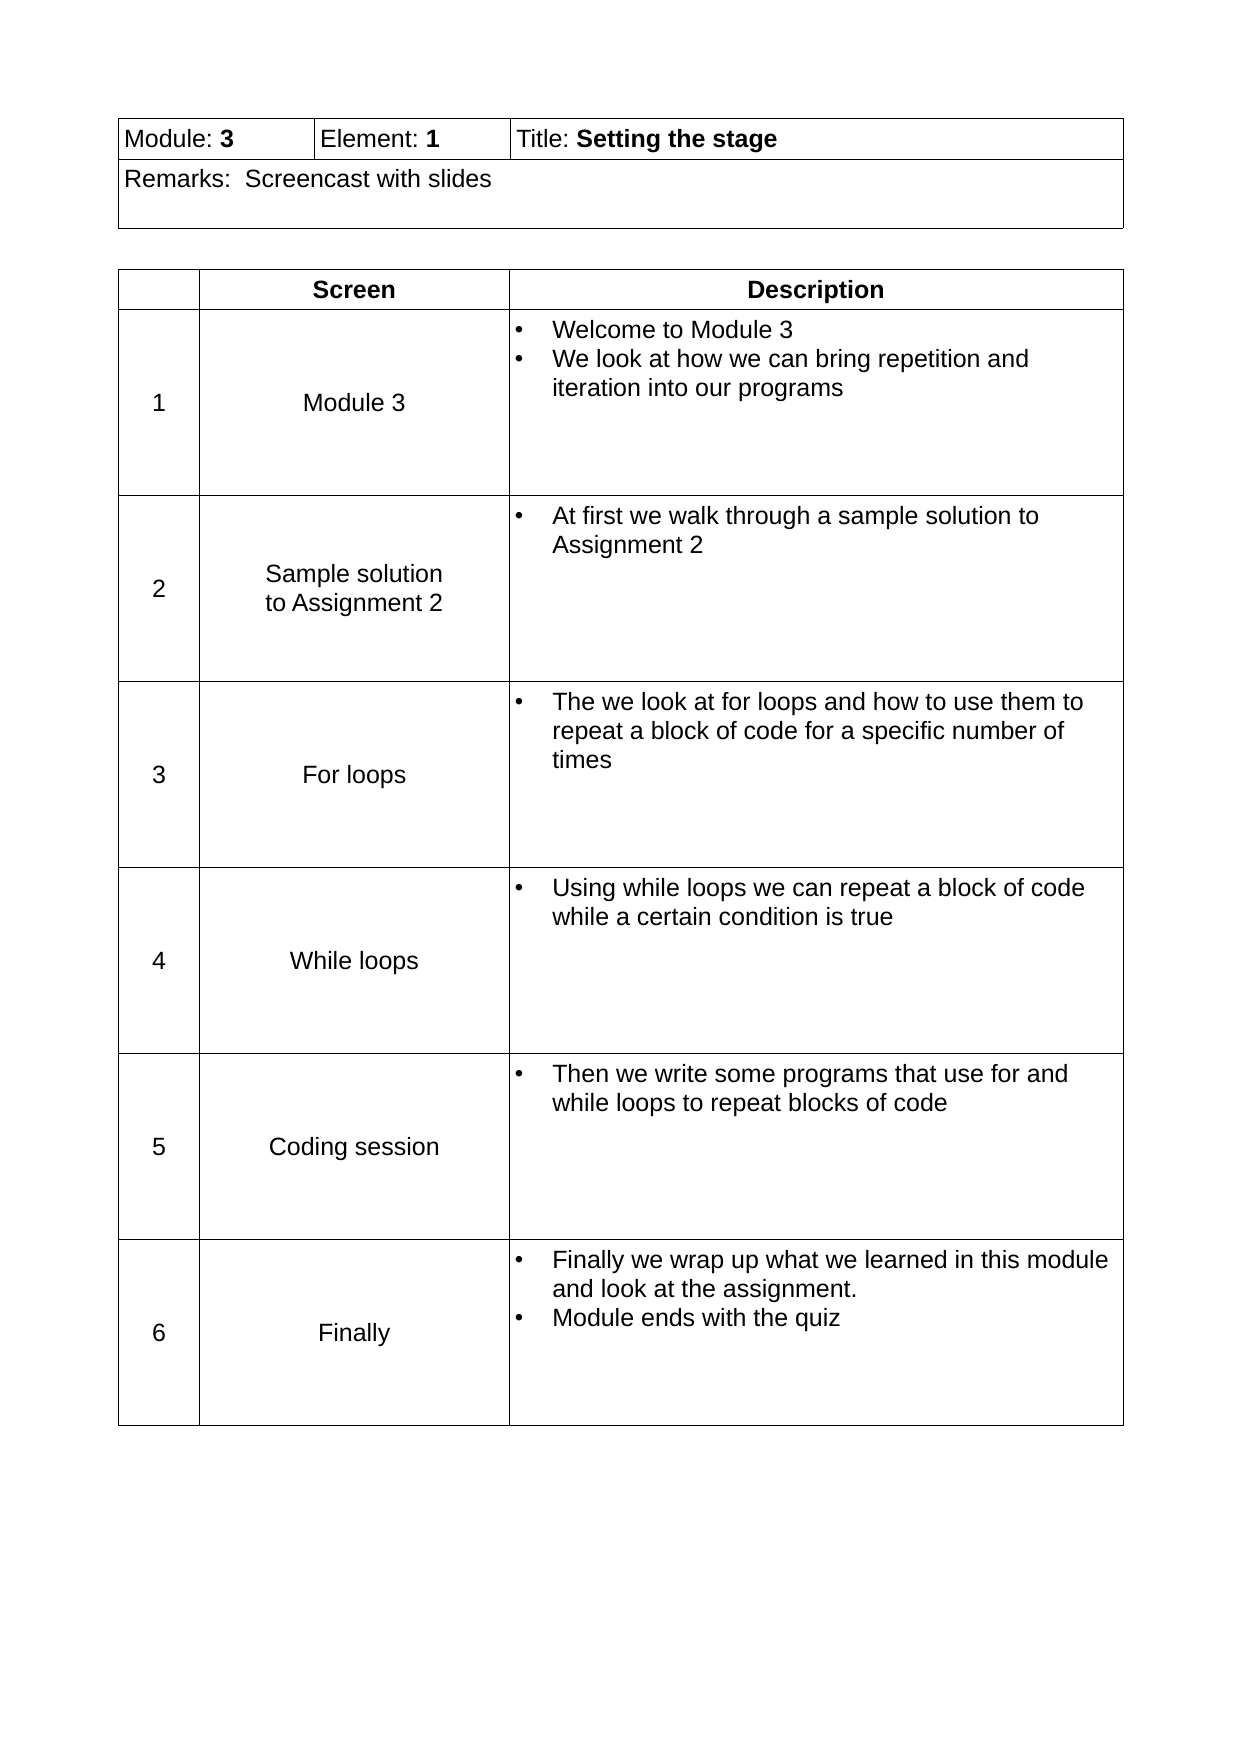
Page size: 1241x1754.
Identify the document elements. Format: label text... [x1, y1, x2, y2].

table_cell Coding session [200, 1054, 509, 1239]
table_cell 5 [119, 1054, 199, 1239]
table_cell Finally [200, 1240, 509, 1425]
table_cell At first we walk through a sample solution to Assignment 2 [510, 496, 1123, 681]
table_cell While loops [200, 868, 509, 1053]
table_header Element: 1 [315, 119, 510, 158]
table_cell Remarks: Screencast with slides [119, 160, 1123, 227]
table_cell Sample solution to Assignment 2 [200, 496, 509, 681]
table_cell 6 [119, 1240, 199, 1425]
table_header Screen [200, 270, 509, 309]
table_header Module: 3 [119, 119, 314, 158]
table_cell 1 [119, 310, 199, 495]
table_cell 3 [119, 682, 199, 867]
table_cell 4 [119, 868, 199, 1053]
table_cell Module 3 [200, 310, 509, 495]
table_cell Welcome to Module 3 We look at how we can bring repetition and iteration into our programs [510, 310, 1123, 495]
table_header [119, 270, 199, 309]
table_cell For loops [200, 682, 509, 867]
table_cell Then we write some programs that use for and while loops to repeat blocks of code [510, 1054, 1123, 1239]
table_header Title: Setting the stage [511, 119, 1123, 158]
table_cell 2 [119, 496, 199, 681]
table_cell Finally we wrap up what we learned in this module and look at the assignment. Module ends with the quiz [510, 1240, 1123, 1425]
table_cell Using while loops we can repeat a block of code while a certain condition is true [510, 868, 1123, 1053]
table_cell The we look at for loops and how to use them to repeat a block of code for a specific number of times [510, 682, 1123, 867]
table_header Description [510, 270, 1123, 309]
